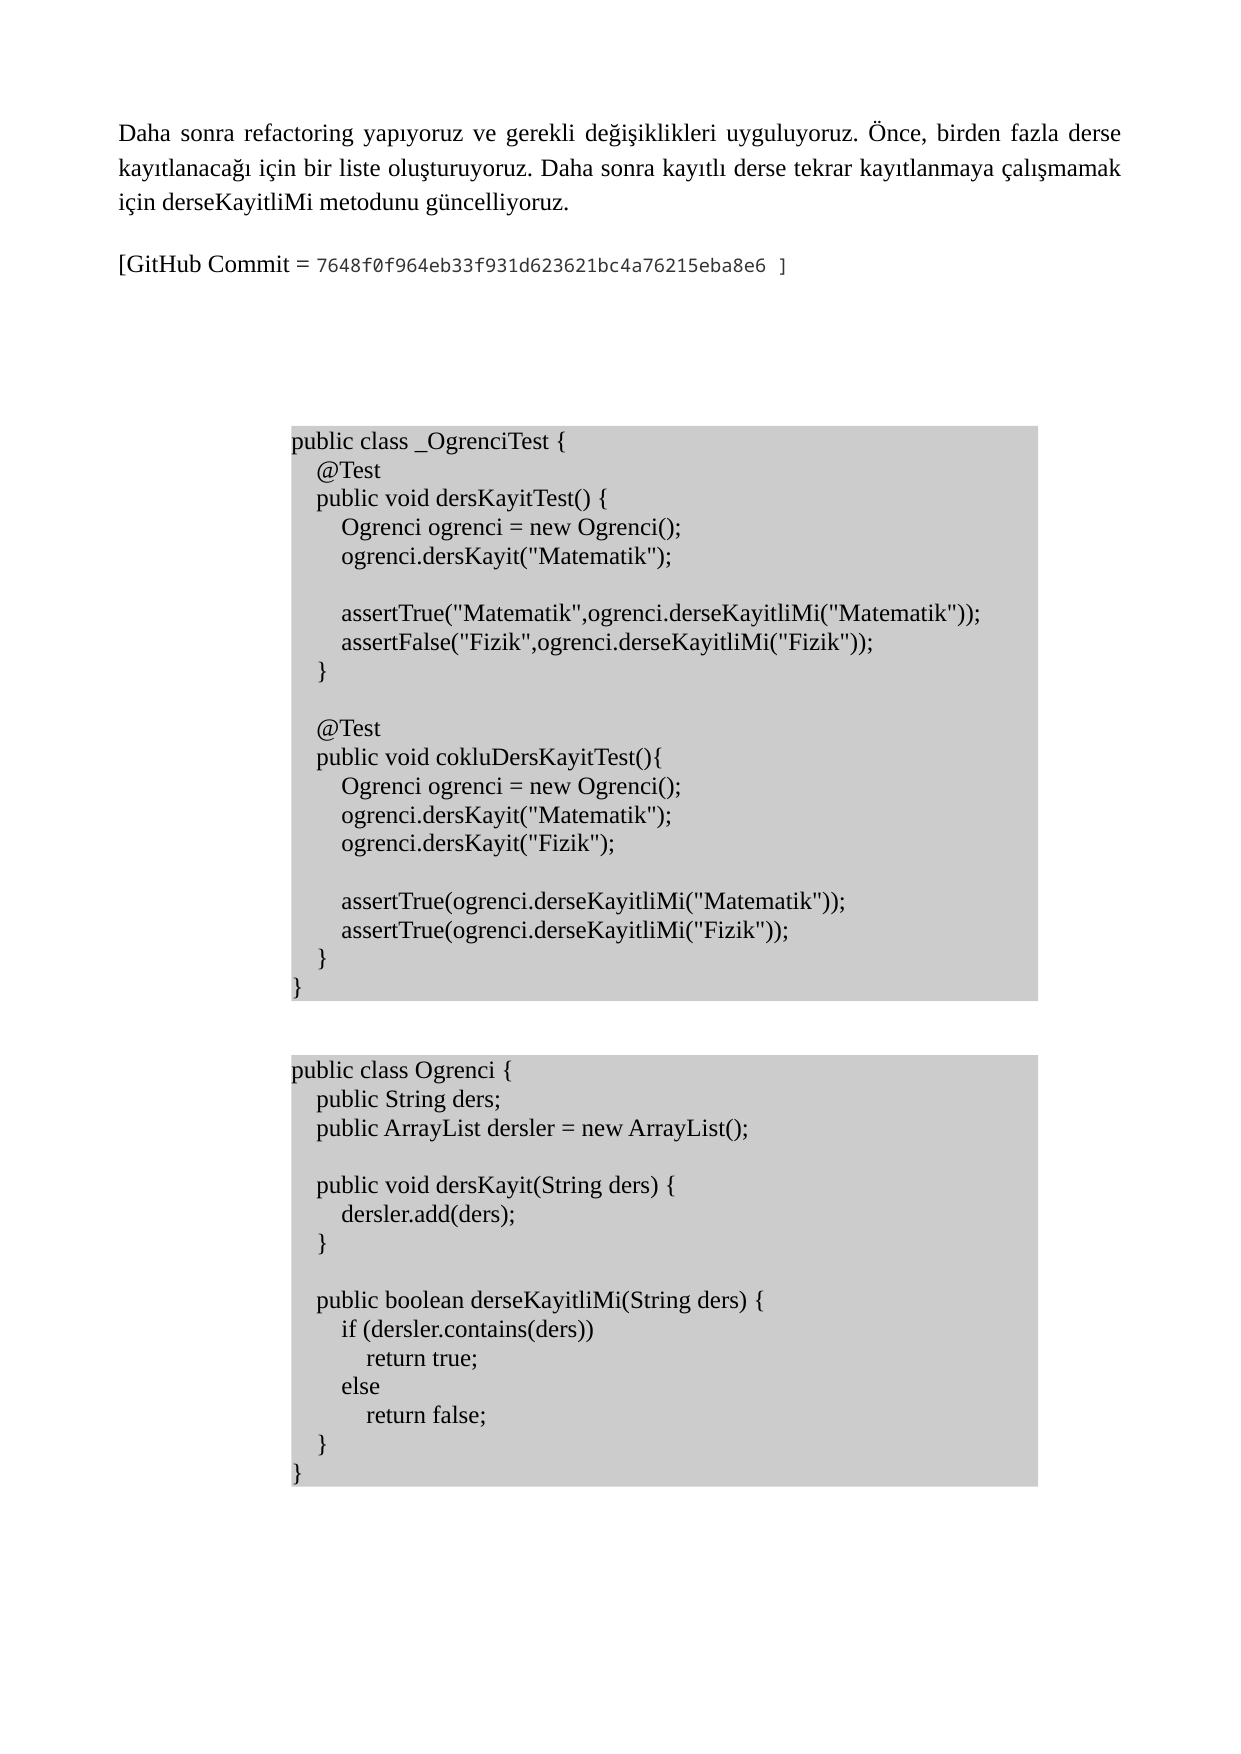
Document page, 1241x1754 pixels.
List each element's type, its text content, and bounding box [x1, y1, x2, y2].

subtitle [GitHub Commit = 7648f0f964eb33f931d623621bc4a76215eba8e6 ] [118, 249, 1122, 277]
subtitle Daha sonra refactoring yapıyoruz ve gerekli değişiklikleri uyguluyoruz. Önce, birden fazla derse kayıtlanacağı için bir liste oluşturuyoruz. Daha sonra kayıtlı derse tekrar kayıtlanmaya çalışmamak için derseKayitliMi metodunu güncelliyoruz. [118, 118, 1122, 216]
